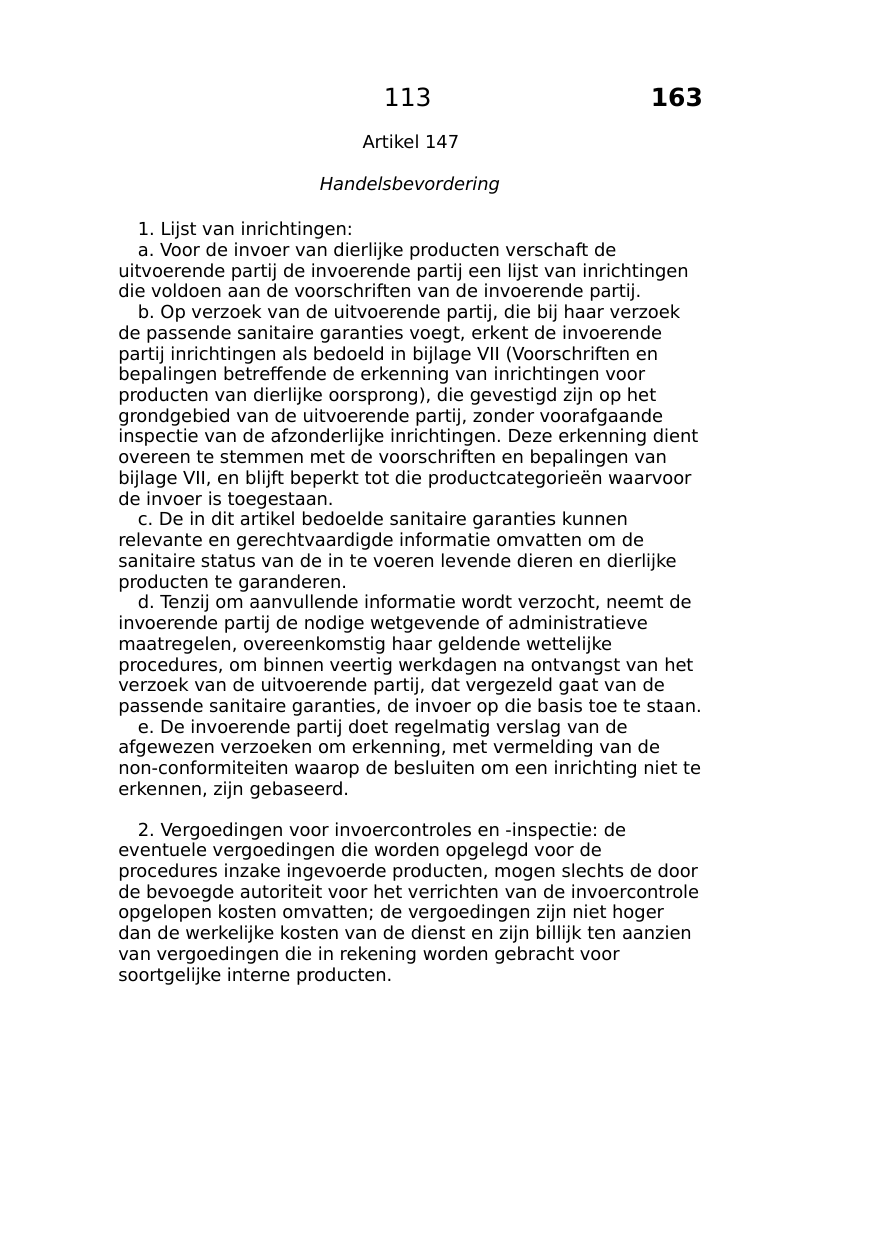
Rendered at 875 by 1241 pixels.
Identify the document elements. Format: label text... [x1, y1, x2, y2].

text e. De invoerende partij doet regelmatig verslag van de afgewezen verzoeken om erkenning, met vermelding van de non-conformiteiten waarop de besluiten om een inrichting niet te erkennen, zijn gebaseerd. [118, 717, 703, 799]
text a. Voor de invoer van dierlijke producten verschaft de uitvoerende partij de invoerende partij een lijst van inrichtingen die voldoen aan de voorschriften van de invoerende partij. [118, 240, 703, 302]
text d. Tenzij om aanvullende informatie wordt verzocht, neemt de invoerende partij de nodige wetgevende of administratieve maatregelen, overeenkomstig haar geldende wettelijke procedures, om binnen veertig werkdagen na ontvangst van het verzoek van de uitvoerende partij, dat vergezeld gaat van de passende sanitaire garanties, de invoer op die basis toe te staan. [118, 592, 703, 717]
text 1. Lijst van inrichtingen: [118, 219, 703, 240]
text c. De in dit artikel bedoelde sanitaire garanties kunnen relevante en gerechtvaardigde informatie omvatten om de sanitaire status van de in te voeren levende dieren en dierlijke producten te garanderen. [118, 509, 703, 592]
text b. Op verzoek van de uitvoerende partij, die bij haar verzoek de passende sanitaire garanties voegt, erkent de invoerende partij inrichtingen als bedoeld in bijlage VII (Voorschriften en bepalingen betreffende de erkenning van inrichtingen voor producten van dierlijke oorsprong), die gevestigd zijn op het grondgebied van de uitvoerende partij, zonder voorafgaande inspectie van de afzonderlijke inrichtingen. Deze erkenning dient overeen te stemmen met de voorschriften en bepalingen van bijlage VII, en blijft beperkt tot die productcategorieën waarvoor de invoer is toegestaan. [118, 302, 703, 509]
subtitle Artikel 147 Handelsbevordering [118, 132, 703, 194]
text 2. Vergoedingen voor invoercontroles en -inspectie: de eventuele vergoedingen die worden opgelegd voor de procedures inzake ingevoerde producten, mogen slechts de door de bevoegde autoriteit voor het verrichten van de invoercontrole opgelopen kosten omvatten; de vergoedingen zijn niet hoger dan de werkelijke kosten van de dienst en zijn billijk ten aanzien van vergoedingen die in rekening worden gebracht voor soortgelijke interne producten. [118, 819, 703, 985]
